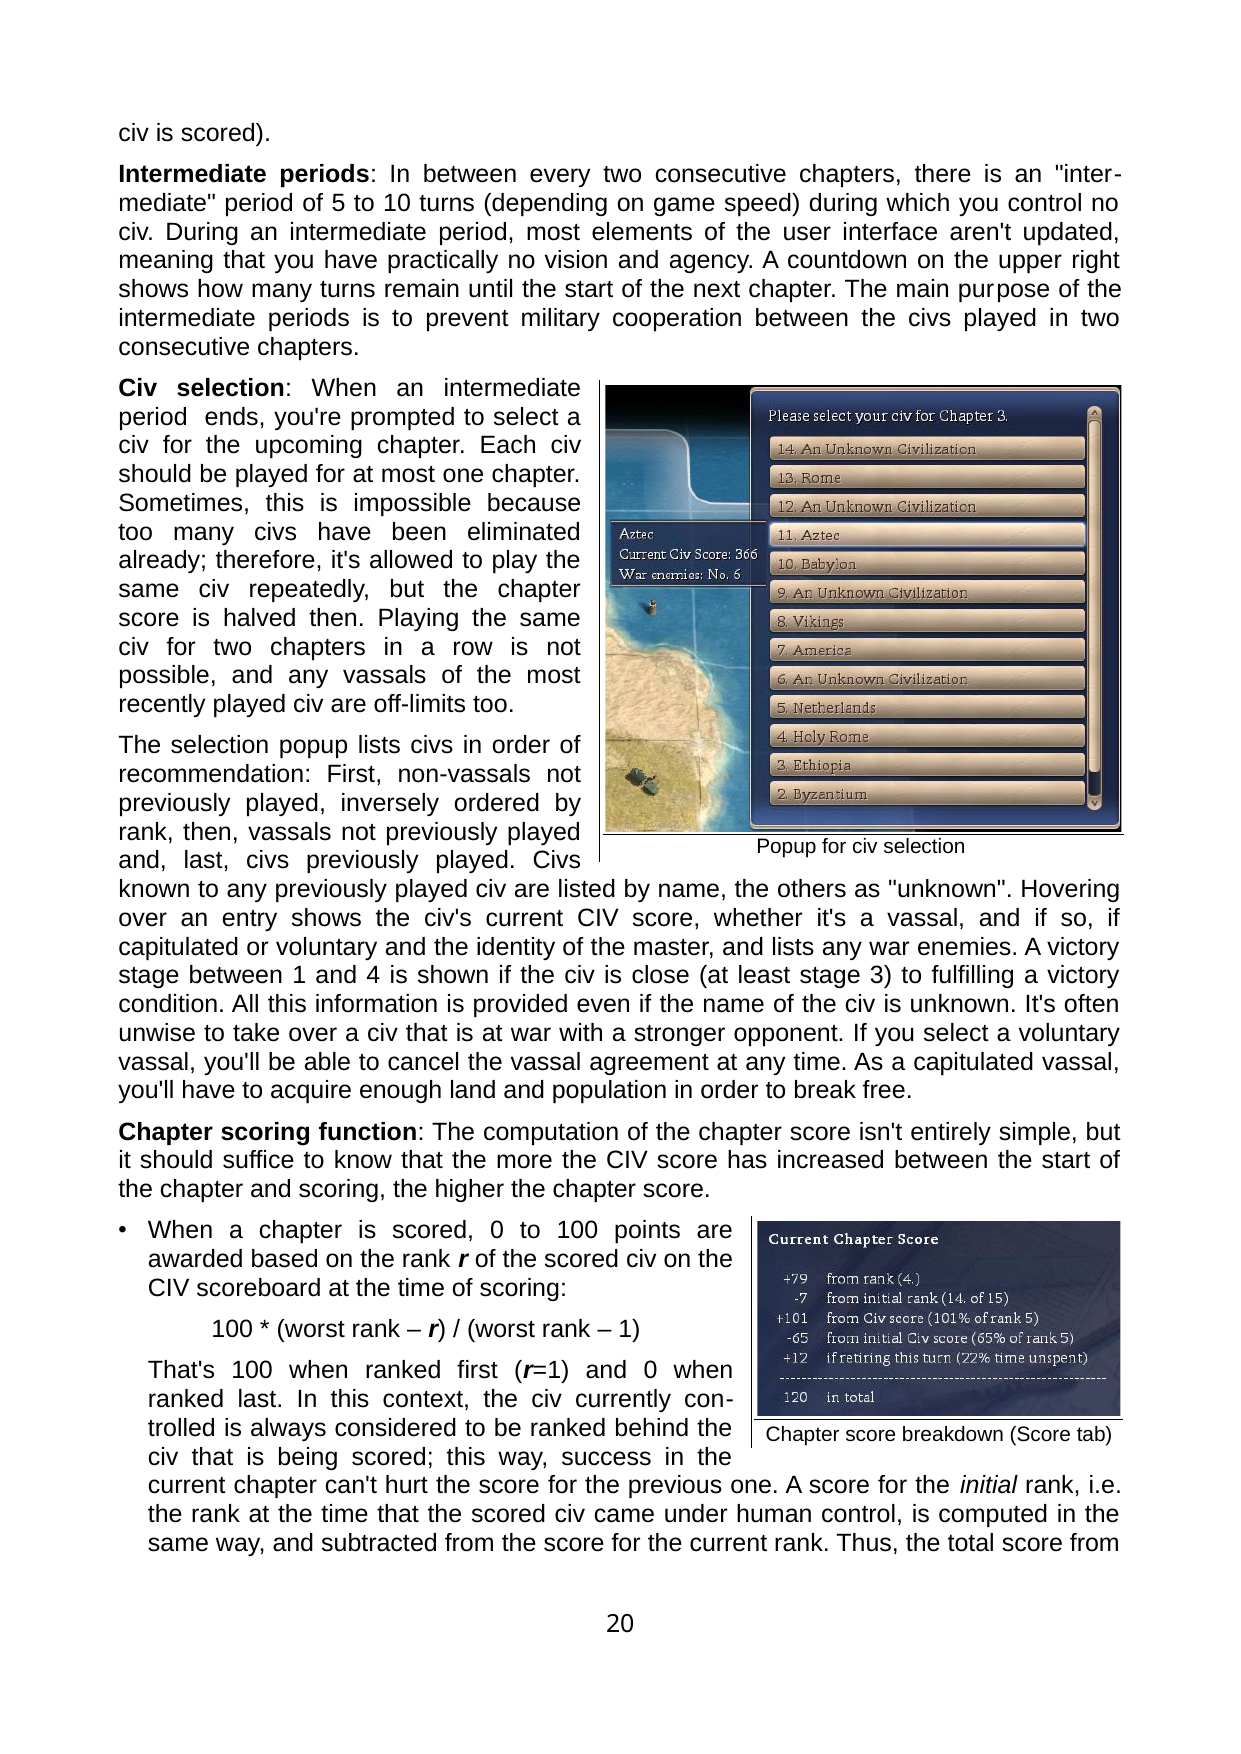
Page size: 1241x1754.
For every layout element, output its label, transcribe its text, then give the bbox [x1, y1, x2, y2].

text civ is scored). [118, 118, 1122, 147]
text Popup for civ selection [602, 832, 1122, 858]
text 100 * (worst rank – r) / (worst rank – 1) [118, 1314, 751, 1343]
picture [757, 1221, 1121, 1416]
list When a chapter is scored, 0 to 100 points are awarded based on the rank r of the scored civ on the CIV scoreboard at the time of scoring: [118, 1215, 1126, 1448]
text Intermediate periods: In between every two consecutive chapters, there is an "inter­mediate" period of 5 to 10 turns (depending on game speed) during which you control no civ. During an intermediate period, most elements of the user interface aren't updated, meaning that you have practically no vision and agency. A countdown on the upper right shows how many turns remain until the start of the next chapter. The main pur­pose of the intermediate periods is to prevent military cooperation between the civs played in two consecutive chapters. [118, 159, 1122, 361]
list That's 100 when ranked first (r=1) and 0 when ranked last. In this context, the civ currently con­trolled is always considered to be ranked behind the civ that is being scored; this way, success in the current chapter can't hurt the score for the previous one. A score for the initial rank, i.e. the rank at the time that the scored civ came under human control, is computed in the same way, and subtracted from the score for the current rank. Thus, the total score from [118, 1355, 1122, 1557]
text Chapter scoring function: The computation of the chapter score isn't entirely simple, but it should suffice to know that the more the CIV score has increased between the start of the chapter and scoring, the higher the chapter score. [118, 1117, 1122, 1203]
picture [605, 385, 1122, 832]
list [754, 1219, 1123, 1419]
text Civ selection: When an intermediate period ends, you're prompted to select a civ for the upcoming chapter. Each civ should be played for at most one chapter. Sometimes, this is impossible because too many civs have been eliminated already; therefore, it's allowed to play the same civ repeatedly, but the chapter score is halved then. Playing the same civ for two chapters in a row is not possible, and any vassals of the most recently played civ are off-limits too. [118, 373, 1122, 862]
text The selection popup lists civs in order of recommendation: First, non-vassals not previously played, inversely ordered by rank, then, vassals not previously played and, last, civs previously played. Civs known to any previously played civ are listed by name, the others as "unknown". Hovering over an entry shows the civ's current CIV score, whether it's a vassal, and if so, if capitulated or voluntary and the identity of the master, and lists any war enemies. A victory stage between 1 and 4 is shown if the civ is close (at least stage 3) to fulfilling a victory condition. All this information is provided even if the name of the civ is unknown. It's often unwise to take over a civ that is at war with a stronger opponent. If you select a voluntary vassal, you'll be able to cancel the vassal agreement at any time. As a capitulated vassal, you'll have to acquire enough land and population in order to break free. [118, 730, 1122, 1104]
list Chapter score breakdown (Score tab) [754, 1420, 1123, 1446]
